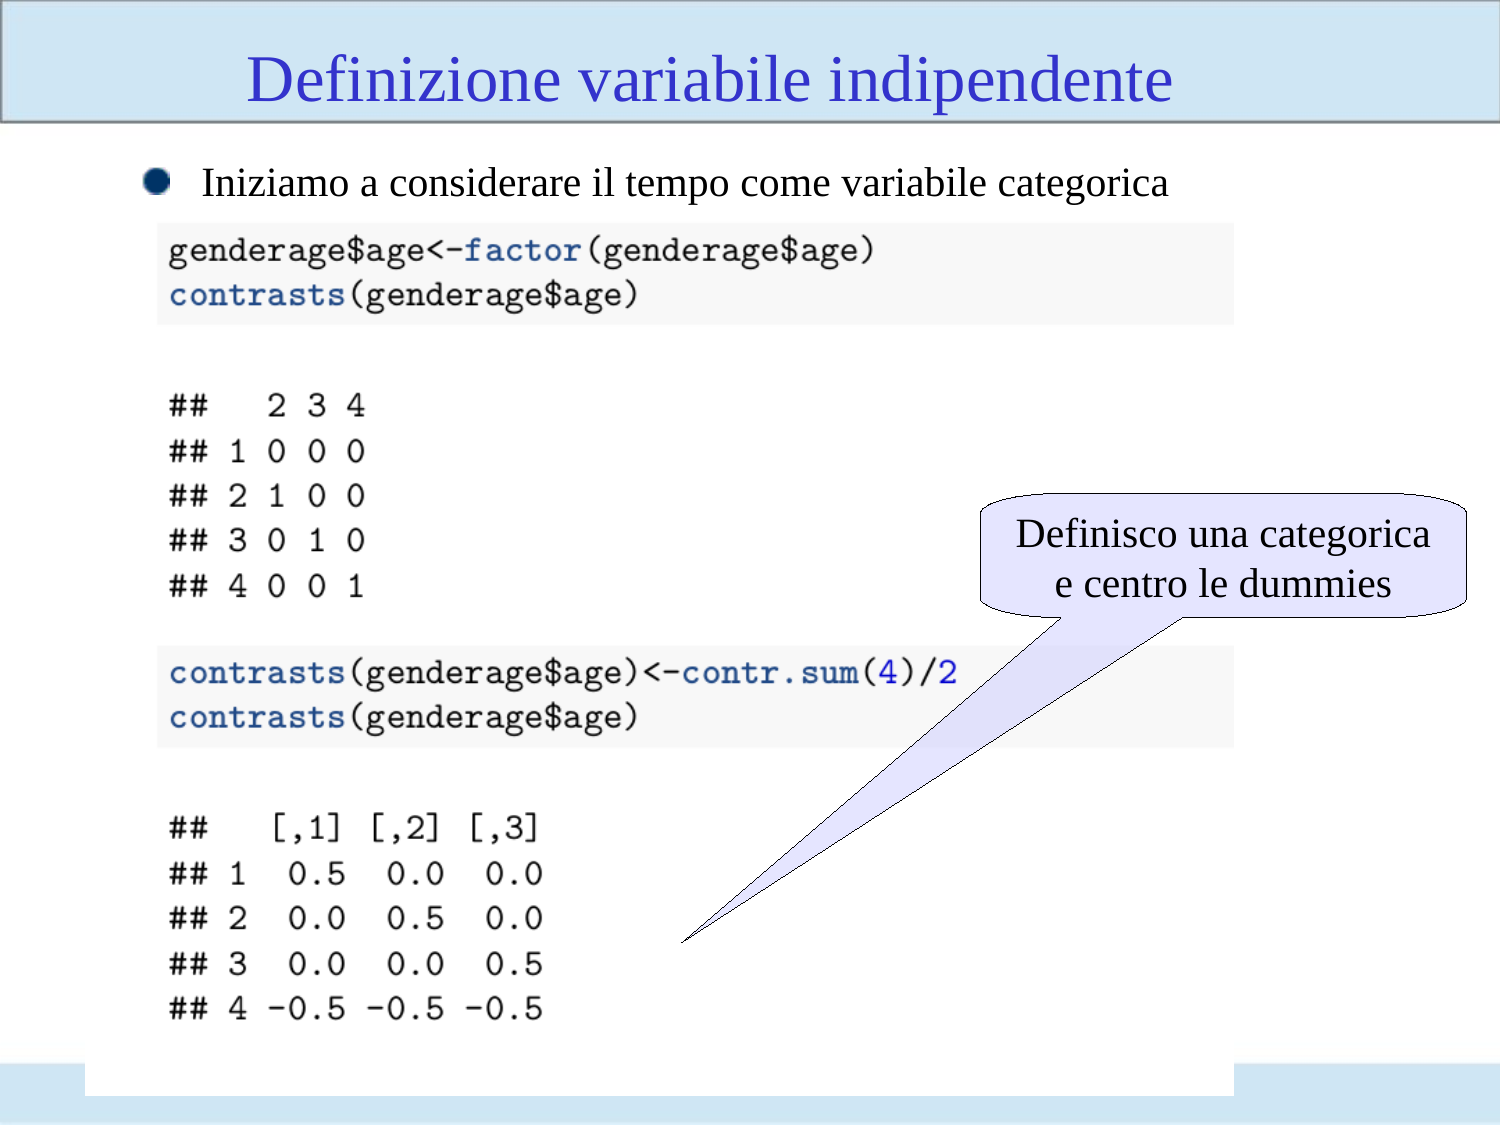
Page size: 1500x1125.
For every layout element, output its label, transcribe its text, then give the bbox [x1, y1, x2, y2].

picture [0, 0, 1500, 1125]
text_box Iniziamo a considerare il tempo come variabile categorica [125, 137, 1301, 213]
text_box Definisco una categorica e centro le dummies [681, 493, 1467, 943]
title Definizione variabile indipendente [230, 24, 1193, 126]
